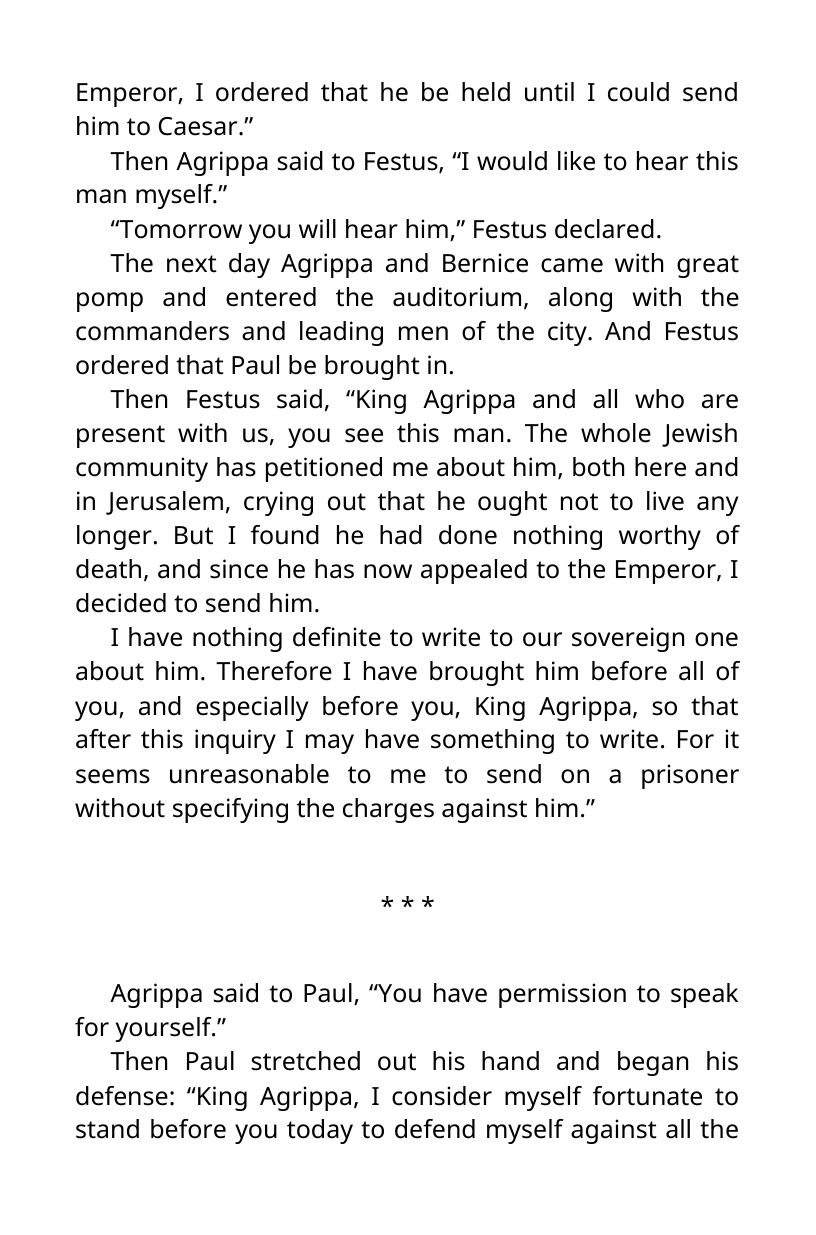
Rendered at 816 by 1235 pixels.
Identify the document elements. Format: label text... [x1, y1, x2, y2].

text Then Paul stretched out his hand and began his defense: “King Agrippa, I consider myself fortunate to stand before you today to defend myself against all the [75, 1044, 740, 1146]
text Then Festus said, “King Agrippa and all who are present with us, you see this man. The whole Jewish community has petitioned me about him, both here and in Jerusalem, crying out that he ought not to live any longer. But I found he had done nothing worthy of death, and since he has now appealed to the Emperor, I decided to send him. [75, 382, 740, 620]
text Then Agrippa said to Festus, “I would like to hear this man myself.” [75, 143, 740, 211]
text * * * [75, 889, 740, 923]
text Agrippa said to Paul, “You have permission to speak for yourself.” [75, 976, 740, 1044]
text Emperor, I ordered that he be held until I could send him to Caesar.” [75, 75, 740, 143]
text “Tomorrow you will hear him,” Festus declared. [75, 211, 740, 245]
text The next day Agrippa and Bernice came with great pomp and entered the auditorium, along with the commanders and leading men of the city. And Festus ordered that Paul be brought in. [75, 245, 740, 382]
text I have nothing definite to write to our sovereign one about him. Therefore I have brought him before all of you, and especially before you, King Agrippa, so that after this inquiry I may have something to write. For it seems unreasonable to me to send on a prisoner without specifying the charges against him.” [75, 620, 740, 824]
